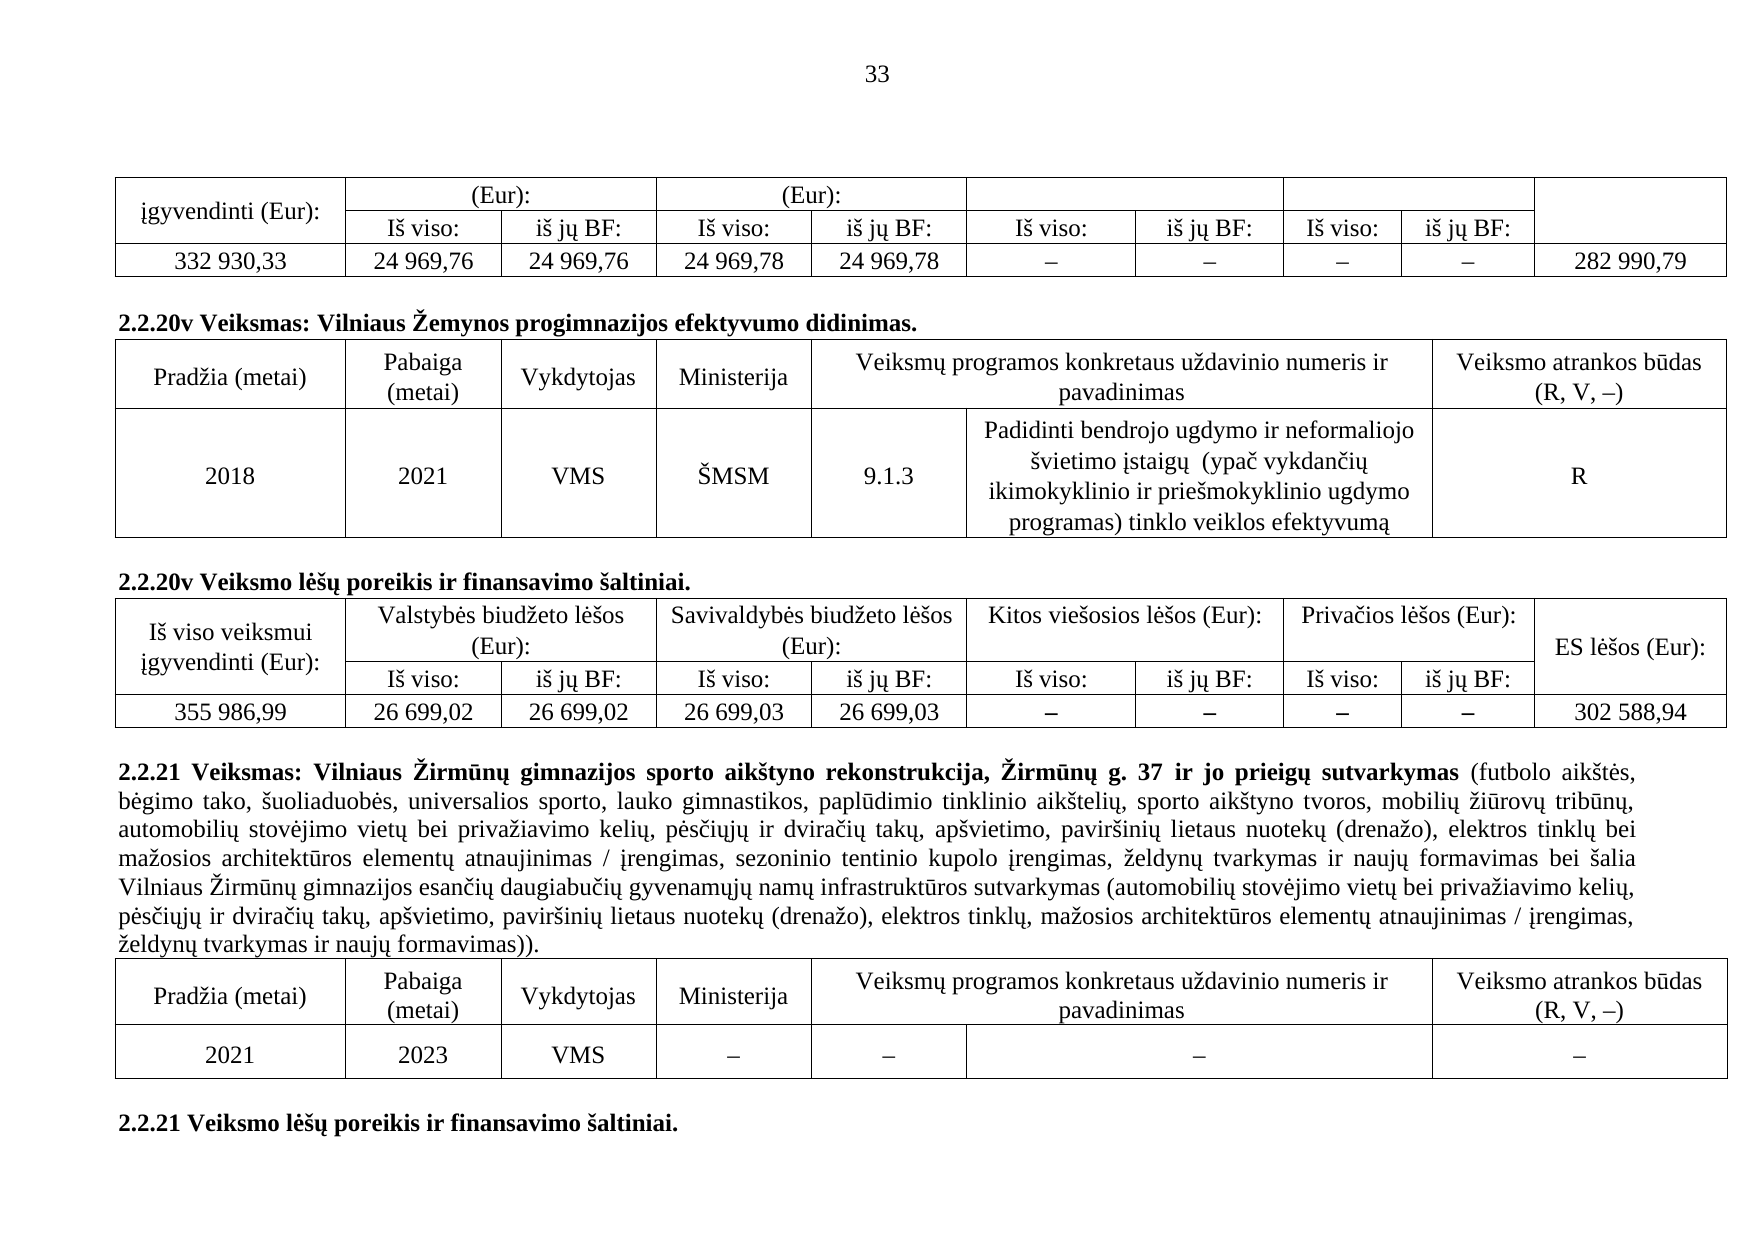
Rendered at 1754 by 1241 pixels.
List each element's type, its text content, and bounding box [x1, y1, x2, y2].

table_header Ministerija [657, 959, 811, 1024]
table_cell iš jų BF: [1402, 662, 1534, 694]
table_header ES lėšos (Eur): [1535, 599, 1726, 694]
table_cell VMS [502, 1025, 656, 1078]
table_cell 302 588,94 [1535, 695, 1726, 727]
table_cell 24 969,78 [812, 244, 966, 276]
table_cell 26 699,02 [346, 695, 501, 727]
table_header Vykdytojas [502, 959, 656, 1024]
table_cell 282 990,79 [1535, 244, 1726, 276]
table_header Pabaiga (metai) [346, 340, 501, 408]
text 2.2.20v Veiksmas: Vilniaus Žemynos progimnazijos efektyvumo didinimas. [118, 308, 1636, 337]
table_cell – [1284, 244, 1401, 276]
table_cell Iš viso: [657, 211, 811, 243]
table_header Veiksmo atrankos būdas (R, V, –) [1433, 340, 1726, 408]
table_header [967, 178, 1283, 210]
table_cell VMS [502, 409, 656, 537]
table_header įgyvendinti (Eur): [116, 178, 345, 243]
table_cell 24 969,78 [657, 244, 811, 276]
table_cell Iš viso: [657, 662, 811, 694]
table_cell Iš viso: [967, 211, 1135, 243]
table_header Valstybės biudžeto lėšos (Eur): [346, 599, 656, 661]
table_cell iš jų BF: [812, 662, 966, 694]
table_cell – [657, 1025, 811, 1078]
table_cell – [1402, 244, 1534, 276]
table_cell 332 930,33 [116, 244, 345, 276]
table_cell – [967, 695, 1135, 727]
table_cell iš jų BF: [1402, 211, 1534, 243]
text 2.2.20v Veiksmo lėšų poreikis ir finansavimo šaltiniai. [118, 567, 1636, 596]
table_cell Iš viso: [346, 662, 501, 694]
text 2.2.21 Veiksmo lėšų poreikis ir finansavimo šaltiniai. [118, 1108, 1636, 1137]
table_cell iš jų BF: [1136, 662, 1283, 694]
table_cell ŠMSM [657, 409, 811, 537]
table_cell iš jų BF: [812, 211, 966, 243]
table_header Iš viso veiksmui įgyvendinti (Eur): [116, 599, 345, 694]
table_cell Iš viso: [1284, 211, 1401, 243]
table_cell 26 699,03 [812, 695, 966, 727]
table_cell 2023 [346, 1025, 501, 1078]
table_cell 26 699,03 [657, 695, 811, 727]
table_cell 24 969,76 [502, 244, 656, 276]
text 2.2.21 Veiksmas: Vilniaus Žirmūnų gimnazijos sporto aikštyno rekonstrukcija, Žirmūnų g. 37 ir jo prieigų sutvarkymas (futbolo aikštės, bėgimo tako, šuoliaduobės, universalios sporto, lauko gimnastikos, paplūdimio tinklinio aikštelių, sporto aikštyno tvoros, mobilių žiūrovų tribūnų, automobilių stovėjimo vietų bei privažiavimo kelių, pėsčiųjų ir dviračių takų, apšvietimo, paviršinių lietaus nuotekų (drenažo), elektros tinklų bei mažosios architektūros elementų atnaujinimas / įrengimas, sezoninio tentinio kupolo įrengimas, želdynų tvarkymas ir naujų formavimas bei šalia Vilniaus Žirmūnų gimnazijos esančių daugiabučių gyvenamųjų namų infrastruktūros sutvarkymas (automobilių stovėjimo vietų bei privažiavimo kelių, pėsčiųjų ir dviračių takų, apšvietimo, paviršinių lietaus nuotekų (drenažo), elektros tinklų, mažosios architektūros elementų atnaujinimas / įrengimas, želdynų tvarkymas ir naujų formavimas)). [118, 757, 1636, 958]
table_header [1535, 178, 1726, 243]
table_cell – [1136, 244, 1283, 276]
table_header Privačios lėšos (Eur): [1284, 599, 1534, 661]
table_cell Padidinti bendrojo ugdymo ir neformaliojo švietimo įstaigų (ypač vykdančių ikimokyklinio ir priešmokyklinio ugdymo programas) tinklo veiklos efektyvumą [967, 409, 1432, 537]
table_cell – [967, 1025, 1432, 1078]
table_cell R [1433, 409, 1726, 537]
table_cell Iš viso: [346, 211, 501, 243]
table_header (Eur): [346, 178, 656, 210]
table_cell 26 699,02 [502, 695, 656, 727]
table_cell – [967, 244, 1135, 276]
table_header Veiksmo atrankos būdas (R, V, –) [1433, 959, 1727, 1024]
table_cell – [1284, 695, 1401, 727]
table_cell Iš viso: [1284, 662, 1401, 694]
table_cell 355 986,99 [116, 695, 345, 727]
table_cell – [1136, 695, 1283, 727]
table_header Ministerija [657, 340, 811, 408]
table_cell Iš viso: [967, 662, 1135, 694]
table_cell iš jų BF: [502, 211, 656, 243]
table_header [1284, 178, 1534, 210]
table_cell iš jų BF: [1136, 211, 1283, 243]
table_cell – [1402, 695, 1534, 727]
table_header (Eur): [657, 178, 966, 210]
table_header Pradžia (metai) [116, 959, 345, 1024]
table_cell – [1433, 1025, 1727, 1078]
table_header Veiksmų programos konkretaus uždavinio numeris ir pavadinimas [812, 959, 1432, 1024]
table_header Pradžia (metai) [116, 340, 345, 408]
table_cell – [812, 1025, 966, 1078]
table_header Kitos viešosios lėšos (Eur): [967, 599, 1283, 661]
table_header Savivaldybės biudžeto lėšos (Eur): [657, 599, 966, 661]
table_cell 9.1.3 [812, 409, 966, 537]
table_cell 2018 [116, 409, 345, 537]
table_cell 2021 [346, 409, 501, 537]
table_cell 2021 [116, 1025, 345, 1078]
table_header Veiksmų programos konkretaus uždavinio numeris ir pavadinimas [812, 340, 1432, 408]
table_header Vykdytojas [502, 340, 656, 408]
table_cell 24 969,76 [346, 244, 501, 276]
table_header Pabaiga (metai) [346, 959, 501, 1024]
table_cell iš jų BF: [502, 662, 656, 694]
